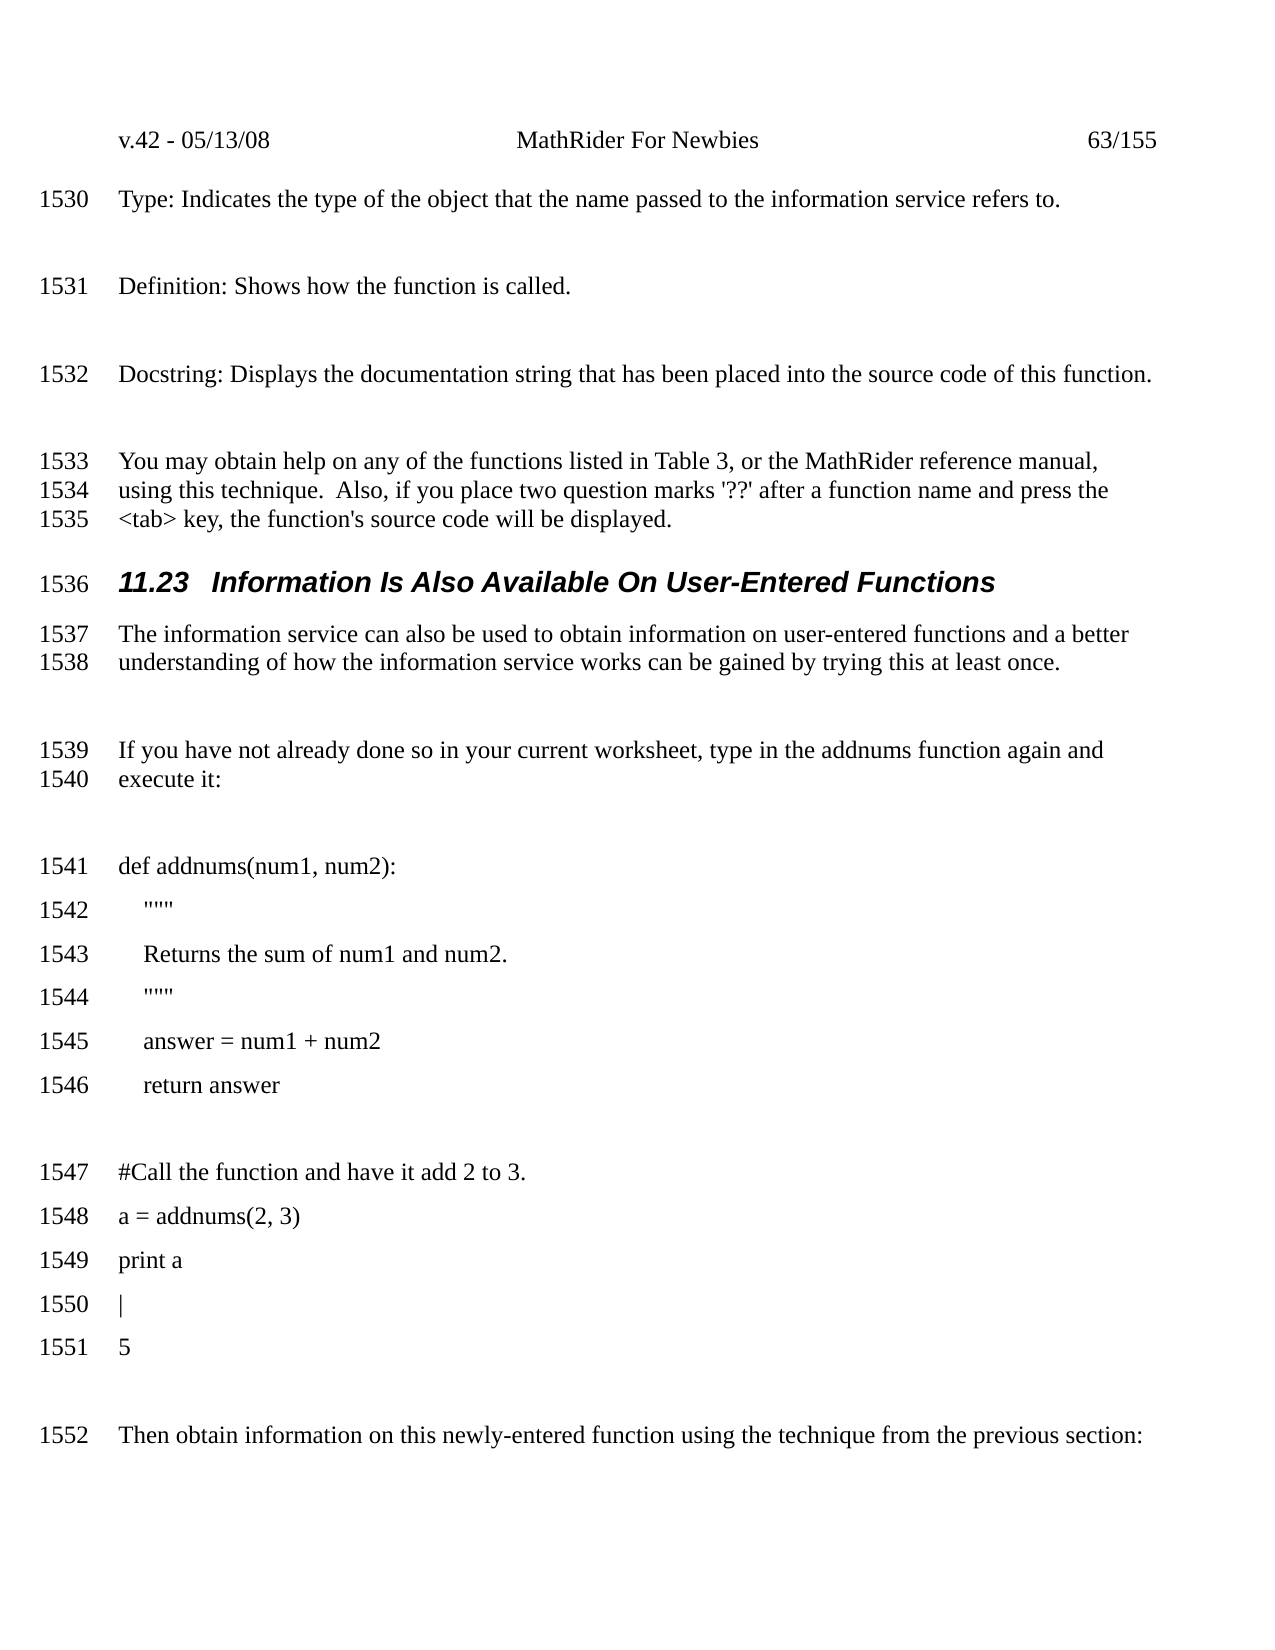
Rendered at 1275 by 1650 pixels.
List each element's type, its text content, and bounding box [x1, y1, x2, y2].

text | [118, 1289, 1157, 1317]
text a = addnums(2, 3) [118, 1201, 1157, 1230]
text You may obtain help on any of the functions listed in Table 3, or the MathRider reference manual, using this technique. Also, if you place two question marks '??' after a function name and press the <tab> key, the function's source code will be displayed. [118, 446, 1157, 533]
text return answer [118, 1070, 1157, 1099]
text 5 [118, 1332, 1157, 1361]
text Type: Indicates the type of the object that the name passed to the information service refers to. [118, 184, 1157, 213]
text If you have not already done so in your current worksheet, type in the addnums function again and execute it: [118, 735, 1157, 792]
text Docstring: Displays the documentation string that has been placed into the source code of this function. [118, 359, 1157, 388]
text def addnums(num1, num2): [118, 851, 1157, 880]
text The information service can also be used to obtain information on user-entered functions and a better understanding of how the information service works can be gained by trying this at least once. [118, 619, 1157, 676]
text Definition: Shows how the function is called. [118, 271, 1157, 300]
text print a [118, 1245, 1157, 1274]
text Then obtain information on this newly-entered function using the technique from the previous section: [118, 1420, 1157, 1449]
text #Call the function and have it add 2 to 3. [118, 1157, 1157, 1186]
text """ [118, 982, 1157, 1011]
subtitle Information Is Also Available On User-Entered Functions [118, 565, 1157, 599]
text answer = num1 + num2 [118, 1026, 1157, 1055]
text Returns the sum of num1 and num2. [118, 939, 1157, 967]
text """ [118, 895, 1157, 924]
